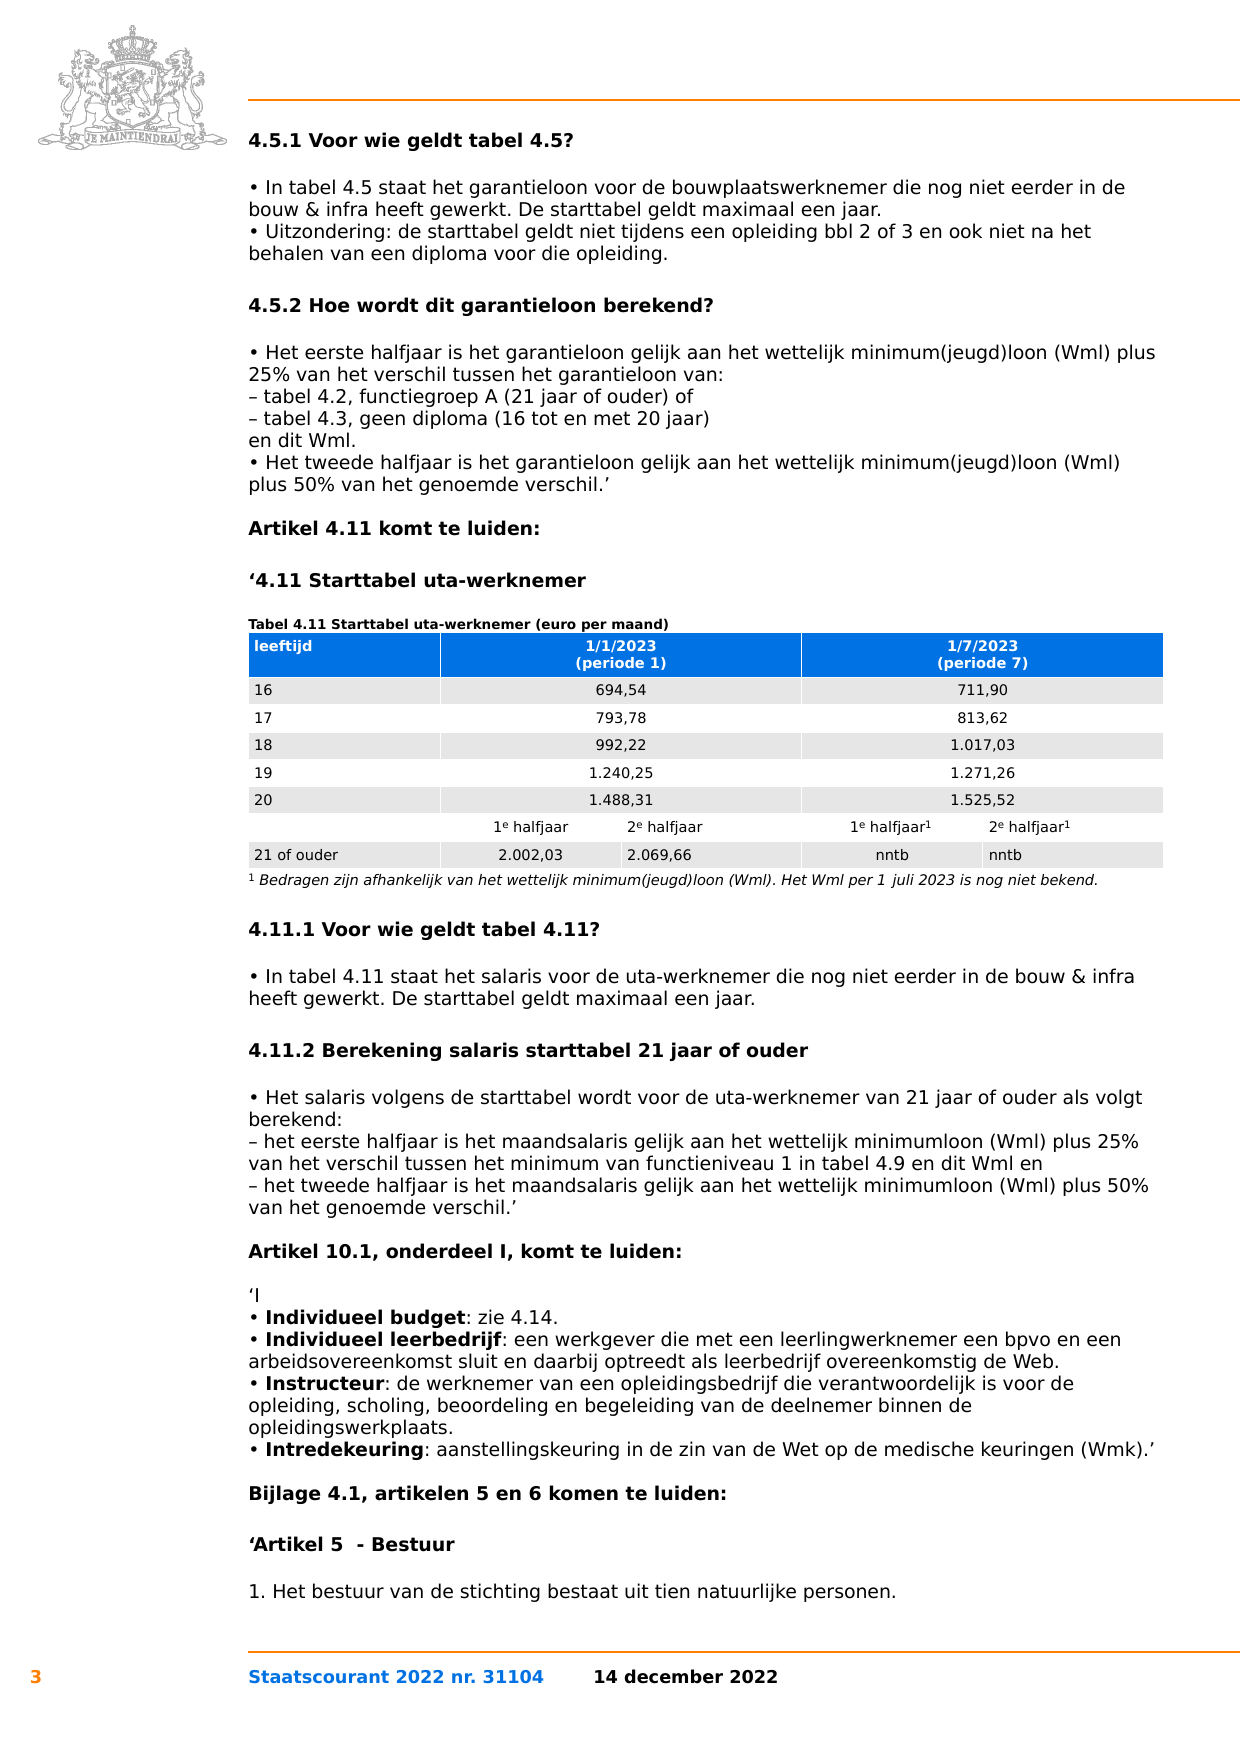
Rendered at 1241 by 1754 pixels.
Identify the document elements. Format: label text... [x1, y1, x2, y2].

text – het eerste halfjaar is het maandsalaris gelijk aan het wettelijk minimumloon (Wml) plus 25% van het verschil tussen het minimum van functieniveau 1 in tabel 4.9 en dit Wml en [248, 1131, 1163, 1175]
text Artikel 4.11 komt te luiden: [248, 517, 1163, 539]
text • Uitzondering: de starttabel geldt niet tijdens een opleiding bbl 2 of 3 en ook niet na het behalen van een diploma voor die opleiding. [248, 221, 1163, 265]
table_cell 1/1/2023 (periode 1) [441, 633, 801, 677]
table_cell 711,90 [802, 678, 1163, 704]
table_cell 1e halfjaar1 [802, 815, 982, 841]
text • Het salaris volgens de starttabel wordt voor de uta-werknemer van 21 jaar of ouder als volgt berekend: [248, 1087, 1163, 1131]
text • In tabel 4.5 staat het garantieloon voor de bouwplaatswerknemer die nog niet eerder in de bouw & infra heeft gewerkt. De starttabel geldt maximaal een jaar. [248, 177, 1163, 221]
table_cell 2e halfjaar [622, 815, 801, 841]
subtitle 4.5.1 Voor wie geldt tabel 4.5? [248, 130, 1163, 152]
table_cell 1/7/2023 (periode 7) [802, 633, 1163, 677]
text • Het eerste halfjaar is het garantieloon gelijk aan het wettelijk minimum(jeugd)loon (Wml) plus 25% van het verschil tussen het garantieloon van: [248, 342, 1163, 386]
subtitle 4.11.2 Berekening salaris starttabel 21 jaar of ouder [248, 1040, 1163, 1062]
table_cell 813,62 [802, 705, 1163, 731]
table_cell 694,54 [441, 678, 801, 704]
table_cell nntb [802, 842, 982, 868]
table_cell leeftijd [249, 633, 440, 677]
text Artikel 10.1, onderdeel I, komt te luiden: [248, 1241, 1163, 1263]
table_cell 2.002,03 [441, 842, 621, 868]
table_cell 19 [249, 760, 440, 786]
text • Intredekeuring: aanstellingskeuring in de zin van de Wet op de medische keuringen (Wmk).’ [248, 1438, 1163, 1461]
table_cell 793,78 [441, 705, 801, 731]
text – het tweede halfjaar is het maandsalaris gelijk aan het wettelijk minimumloon (Wml) plus 50% van het genoemde verschil.’ [248, 1175, 1163, 1219]
table_cell nntb [983, 842, 1163, 868]
table_cell 1.240,25 [441, 760, 801, 786]
table_cell 16 [249, 678, 440, 704]
picture [38, 25, 227, 150]
table_cell 1.488,31 [441, 787, 801, 813]
text 1. Het bestuur van de stichting bestaat uit tien natuurlijke personen. [248, 1581, 1163, 1603]
subtitle ‘Artikel 5 - Bestuur [248, 1534, 1163, 1556]
table_header Tabel 4.11 Starttabel uta-werknemer (euro per maand) [248, 616, 1163, 632]
subtitle 4.11.1 Voor wie geldt tabel 4.11? [248, 919, 1163, 941]
text • Individueel budget: zie 4.14. [248, 1307, 1163, 1329]
table_cell 1 Bedragen zijn afhankelijk van het wettelijk minimum(jeugd)loon (Wml). Het Wml per 1 juli 2023 is nog niet bekend. [248, 869, 1163, 889]
subtitle ‘I [248, 1285, 1163, 1307]
table_cell 17 [249, 705, 440, 731]
table_cell 1e halfjaar [441, 815, 621, 841]
text • Individueel leerbedrijf: een werkgever die met een leerlingwerknemer een bpvo en een arbeidsovereenkomst sluit en daarbij optreedt als leerbedrijf overeenkomstig de Web. [248, 1329, 1163, 1373]
table_cell 992,22 [441, 733, 801, 759]
table_cell 2.069,66 [622, 842, 801, 868]
text Bijlage 4.1, artikelen 5 en 6 komen te luiden: [248, 1482, 1163, 1504]
table_cell 1.017,03 [802, 733, 1163, 759]
table_cell 18 [249, 733, 440, 759]
table_cell 1.525,52 [802, 787, 1163, 813]
text • Instructeur: de werknemer van een opleidingsbedrijf die verantwoordelijk is voor de opleiding, scholing, beoordeling en begeleiding van de deelnemer binnen de opleidingswerkplaats. [248, 1373, 1163, 1438]
table_cell [249, 815, 440, 841]
text • Het tweede halfjaar is het garantieloon gelijk aan het wettelijk minimum(jeugd)loon (Wml) plus 50% van het genoemde verschil.’ [248, 452, 1163, 496]
text – tabel 4.3, geen diploma (16 tot en met 20 jaar) [248, 408, 1163, 430]
table_cell 2e halfjaar1 [983, 815, 1163, 841]
subtitle 4.5.2 Hoe wordt dit garantieloon berekend? [248, 295, 1163, 317]
text – tabel 4.2, functiegroep A (21 jaar of ouder) of [248, 386, 1163, 408]
table_cell 20 [249, 787, 440, 813]
subtitle ‘4.11 Starttabel uta-werknemer [248, 569, 1163, 591]
text • In tabel 4.11 staat het salaris voor de uta-werknemer die nog niet eerder in de bouw & infra heeft gewerkt. De starttabel geldt maximaal een jaar. [248, 966, 1163, 1010]
table_cell 21 of ouder [249, 842, 440, 868]
text en dit Wml. [248, 430, 1163, 452]
table_cell 1.271,26 [802, 760, 1163, 786]
